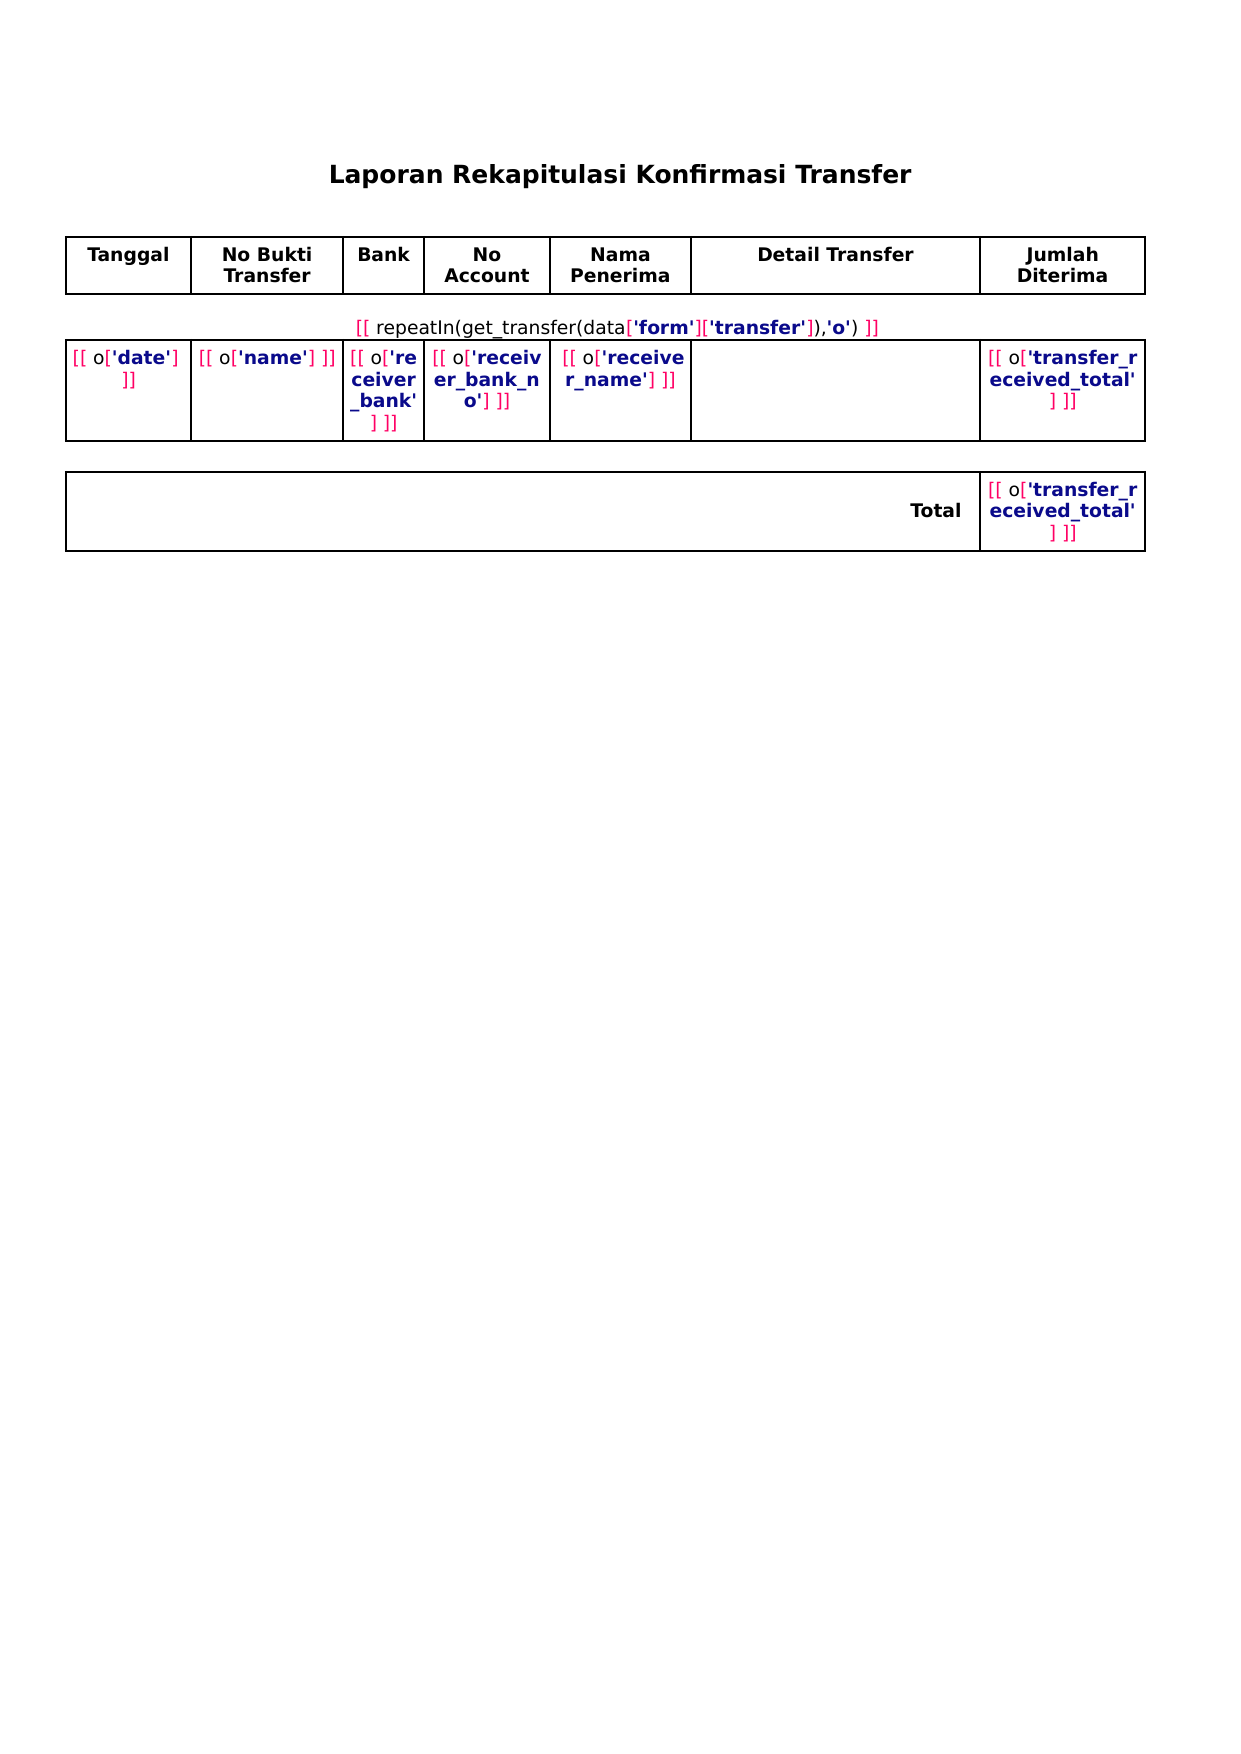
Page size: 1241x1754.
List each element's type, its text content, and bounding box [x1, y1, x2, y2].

table_header [692, 341, 979, 440]
table_header [[ o['name'] ]] [192, 341, 342, 440]
table_header Total [67, 473, 979, 550]
table_header No Bukti Transfer [192, 238, 342, 293]
table_header [[ o['date'] ]] [67, 341, 190, 440]
text [[ repeatIn(get_transfer(data['form']['transfer']),'o') ]] [118, 317, 1122, 339]
table_header Detail Transfer [692, 238, 979, 293]
table_header [[ o['transfer_received_total'] ]] [981, 341, 1144, 440]
table_header No Account [425, 238, 549, 293]
table_header Jumlah Diterima [981, 238, 1144, 293]
table_header [[ o['receiver_bank_no'] ]] [425, 341, 549, 440]
text Laporan Rekapitulasi Konfirmasi Transfer [118, 160, 1122, 189]
table_header Nama Penerima [551, 238, 690, 293]
table_header [[ o['receiver_name'] ]] [551, 341, 690, 440]
table_header [[ o['receiver_bank'] ]] [344, 341, 423, 440]
table_header Bank [344, 238, 423, 293]
table_header [[ o['transfer_received_total'] ]] [981, 473, 1144, 550]
table_header Tanggal [67, 238, 190, 293]
